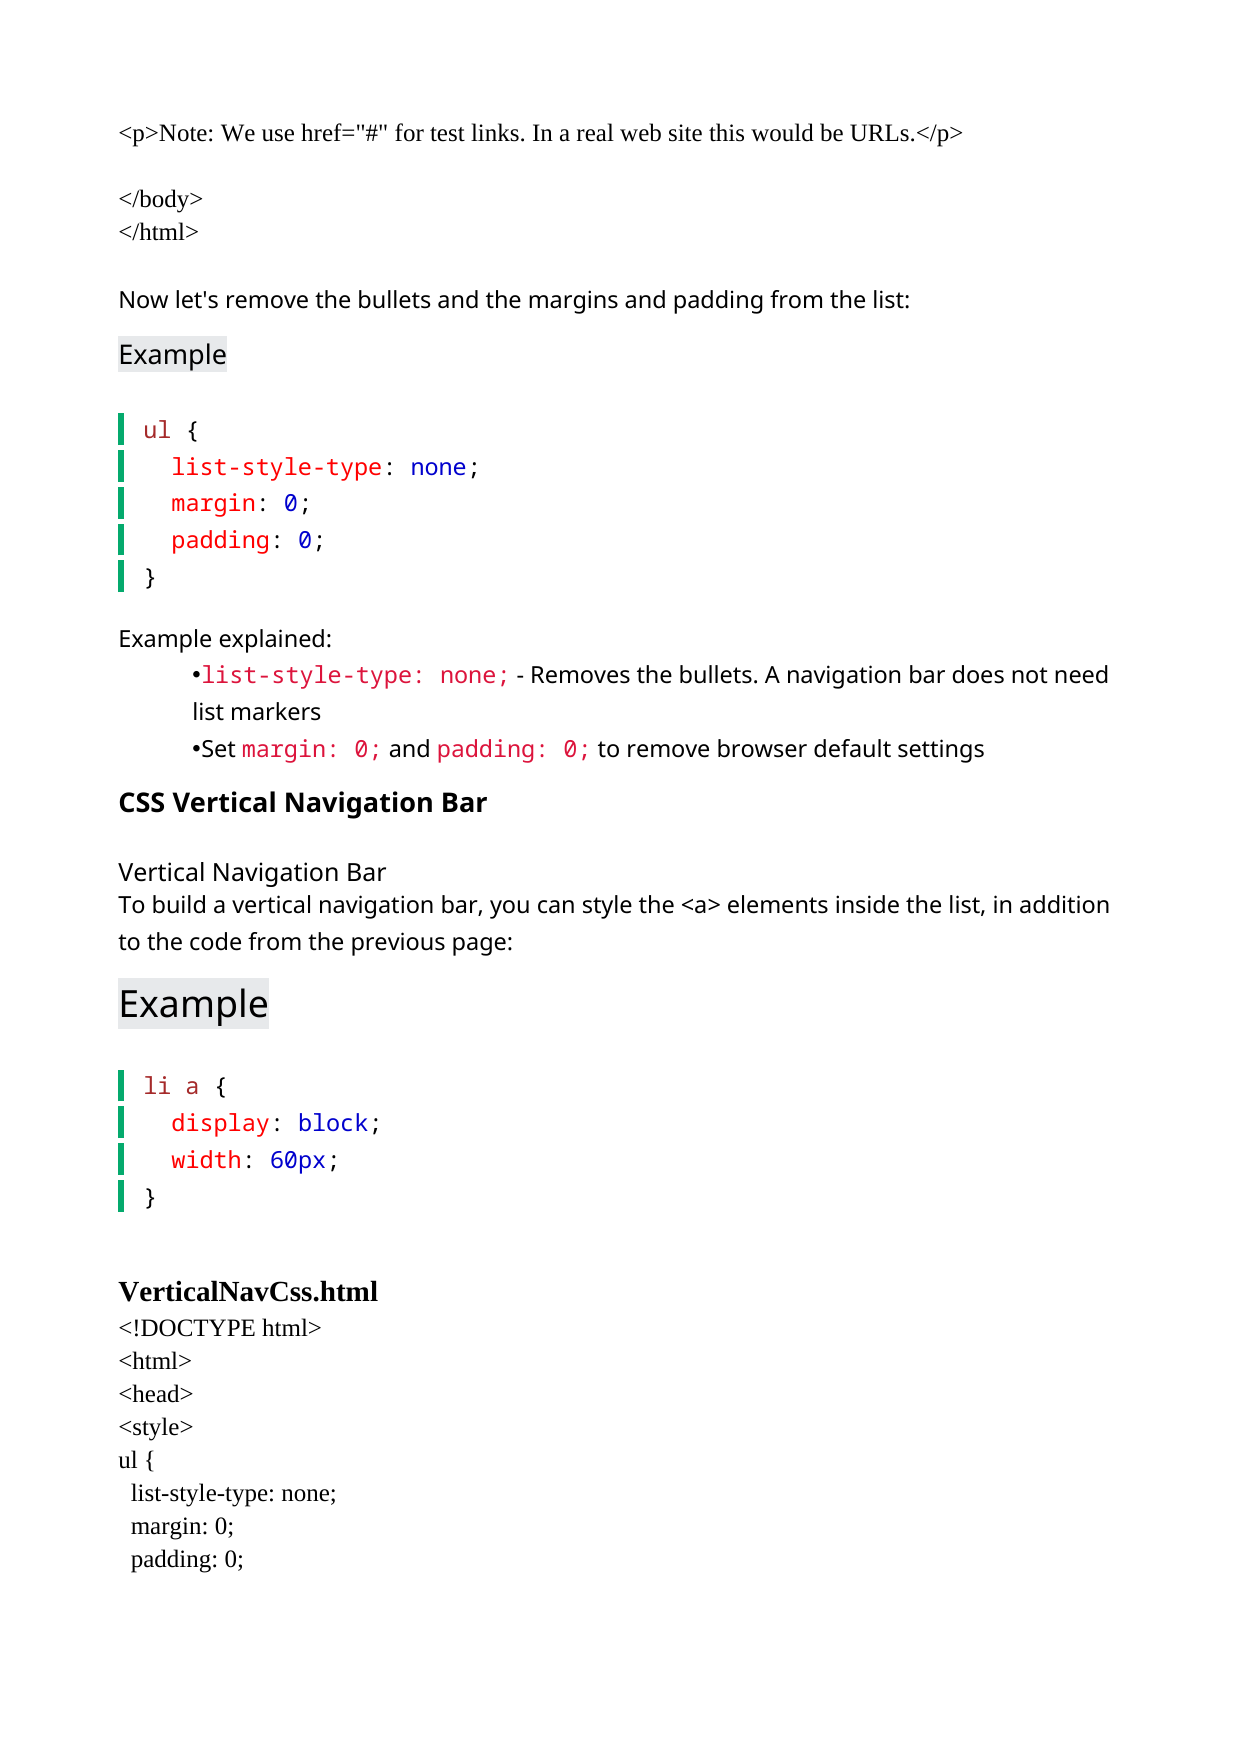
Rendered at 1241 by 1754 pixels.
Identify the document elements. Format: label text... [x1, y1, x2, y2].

text Example explained: [118, 622, 1122, 654]
text </body> [118, 184, 1122, 213]
text margin: 0; [118, 1511, 1122, 1540]
text list-style-type: none; [118, 1478, 1122, 1507]
text <html> [118, 1346, 1122, 1375]
text VerticalNavCss.html [118, 1274, 1122, 1308]
text <!DOCTYPE html> [118, 1313, 1122, 1342]
text To build a vertical navigation bar, you can style the <a> elements inside the list, in addition to the code from the previous page: [118, 889, 1122, 957]
text li a { display: block; width: 60px; } [118, 1069, 1122, 1212]
subtitle Example [118, 978, 1122, 1029]
text <head> [118, 1379, 1122, 1408]
text padding: 0; [118, 1544, 1122, 1573]
list Set margin: 0; and padding: 0; to remove browser default settings [118, 732, 1122, 764]
text <p>Note: We use href="#" for test links. In a real web site this would be URLs.</p> [118, 118, 1122, 147]
subtitle Example [118, 336, 1122, 372]
subtitle CSS Vertical Navigation Bar [118, 784, 1122, 821]
text Now let's remove the bullets and the margins and padding from the list: [118, 283, 1122, 315]
subtitle Vertical Navigation Bar [118, 854, 1122, 889]
text </html> [118, 217, 1122, 246]
list list-style-type: none; - Removes the bullets. A navigation bar does not need list markers [118, 659, 1122, 727]
text <style> [118, 1412, 1122, 1441]
text ul { [118, 1445, 1122, 1474]
text ul { list-style-type: none; margin: 0; padding: 0; } [118, 413, 1122, 592]
